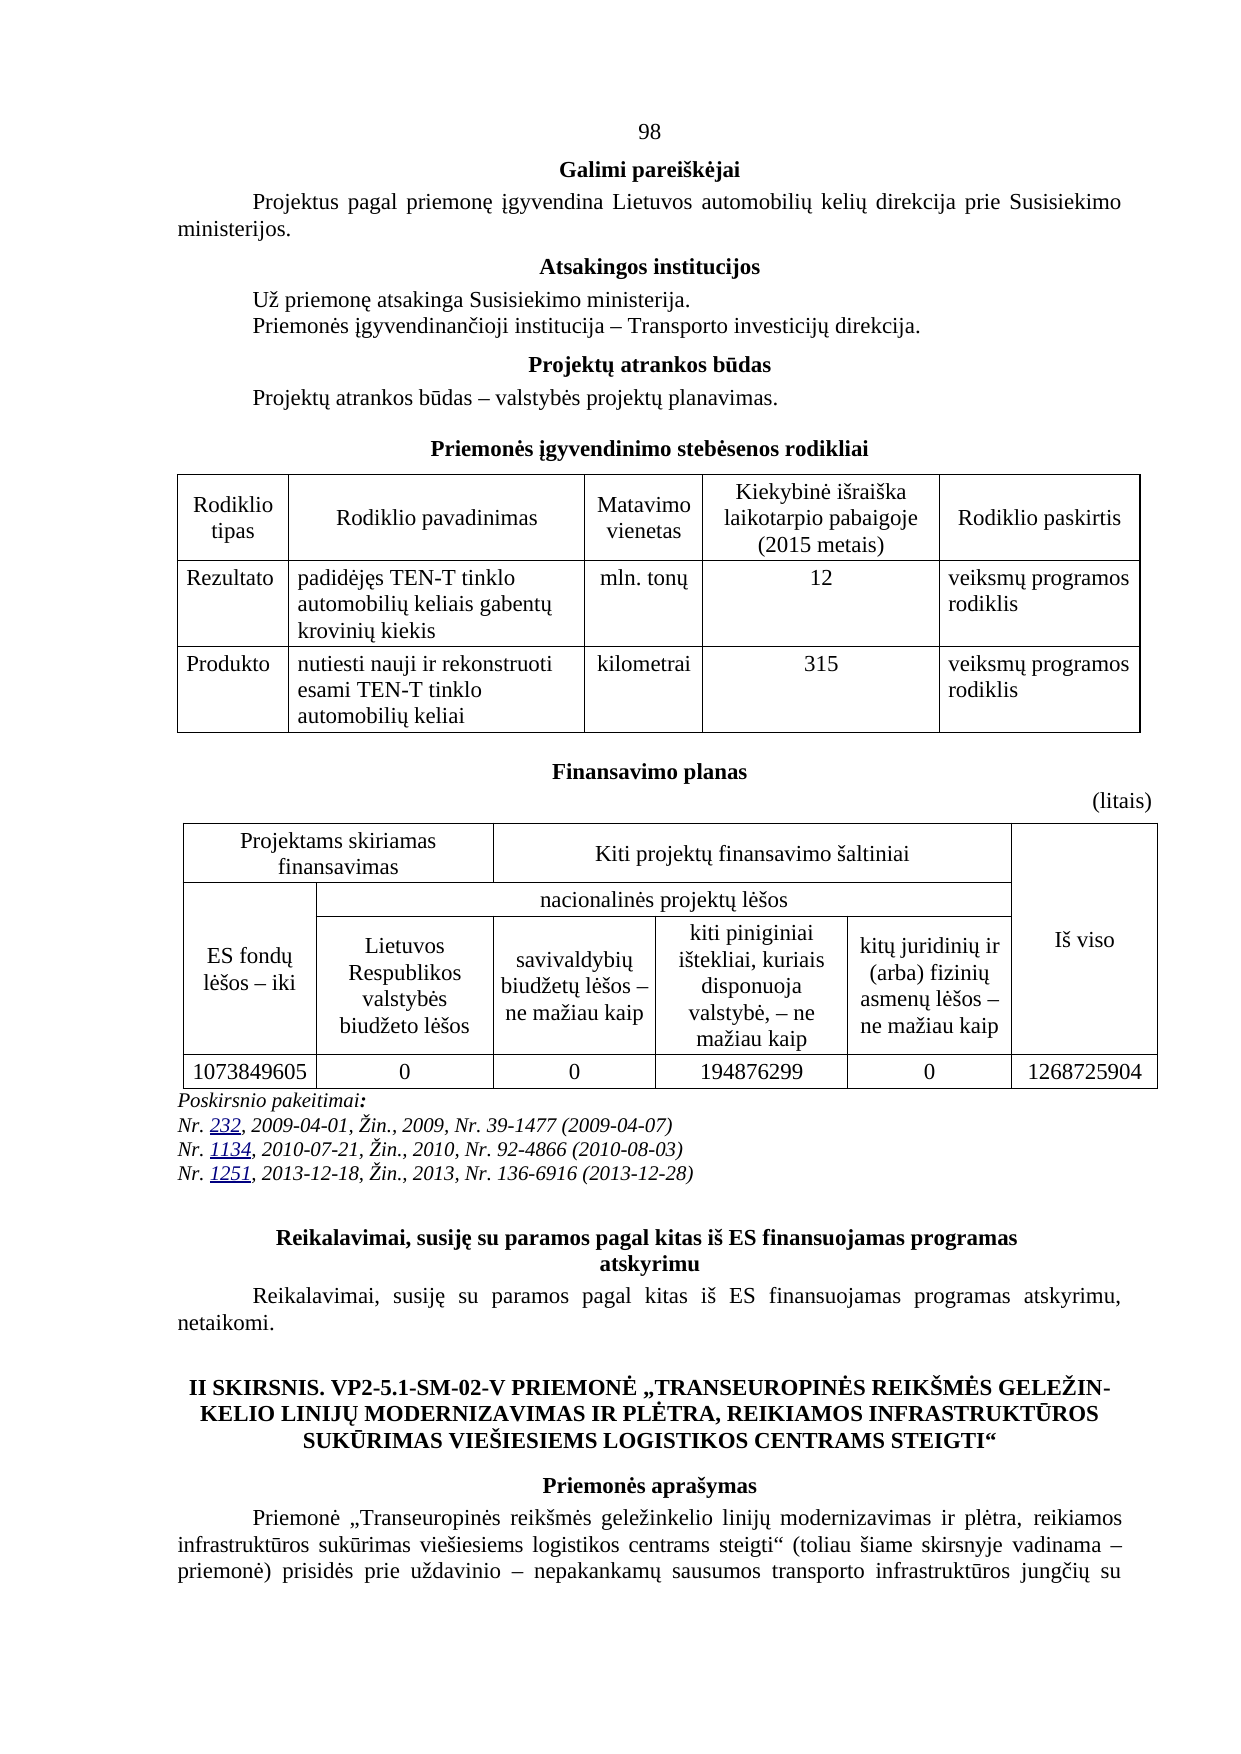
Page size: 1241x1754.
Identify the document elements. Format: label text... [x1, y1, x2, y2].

subtitle Poskirsnio pakeitimai: [177, 1088, 1122, 1112]
table_header Kiekybinė išraiška laikotarpio pabaigoje (2015 metais) [703, 475, 939, 560]
text Galimi pareiškėjai [177, 156, 1122, 182]
text Priemonės aprašymas [177, 1472, 1122, 1498]
table_cell mln. tonų [585, 561, 702, 646]
text Priemonės įgyvendinimo stebėsenos rodikliai [177, 435, 1122, 462]
text Reikalavimai, susiję su paramos pagal kitas iš ES finansuojamas programas atskyrimu [177, 1197, 1122, 1276]
table_cell 12 [703, 561, 939, 646]
text Projektus pagal priemonę įgyvendina Lietuvos automobilių kelių direkcija prie Susisiekimo ministerijos. [177, 188, 1122, 241]
table_cell padidėjęs TEN-T tinklo automobilių keliais gabentų krovinių kiekis [289, 561, 584, 646]
text Nr. 1251, 2013-12-18, Žin., 2013, Nr. 136-6916 (2013-12-28) [177, 1161, 1122, 1185]
text Nr. 232, 2009-04-01, Žin., 2009, Nr. 39-1477 (2009-04-07) [177, 1112, 1122, 1137]
table_header [664, 784, 847, 823]
table_cell Iš viso [1012, 824, 1157, 1054]
subtitle II SKIRSNIS. VP2-5.1-SM-02-V priemonė „TRANSEUROPINĖS REIKŠMĖS geležin­kelio linijų modernizavimas ir plėtra, reikiamos infrastruktūros sukūrimas viešiesiems logistikos centrams steigti“ [177, 1374, 1122, 1453]
text Nr. 1134, 2010-07-21, Žin., 2010, Nr. 92-4866 (2010-08-03) [177, 1137, 1122, 1161]
text Projektų atrankos būdas [177, 351, 1122, 378]
table_cell Lietuvos Respublikos valstybės biudžeto lėšos [317, 917, 493, 1054]
table_header [183, 784, 324, 823]
table_cell 194876299 [656, 1055, 847, 1087]
table_header Rodiklio tipas [178, 475, 288, 560]
table_header [325, 784, 493, 823]
table_cell Rezultato [178, 561, 288, 646]
table_header Matavimo vienetas [585, 475, 702, 560]
table_header Rodiklio pavadinimas [289, 475, 584, 560]
text Projektų atrankos būdas – valstybės projektų planavimas. [177, 384, 1122, 410]
table_cell Projektams skiriamas finansavimas [184, 824, 493, 882]
table_cell 1268725904 [1012, 1055, 1157, 1087]
table_cell 1073849605 [184, 1055, 316, 1087]
table_cell 0 [848, 1055, 1011, 1087]
table_cell nacionalinės projektų lėšos [317, 883, 1011, 916]
table_cell kiti piniginiai ištekliai, kuriais disponuoja valstybė, – ne mažiau kaip [656, 917, 847, 1054]
text Finansavimo planas [177, 758, 1122, 784]
text Reikalavimai, susiję su paramos pagal kitas iš ES finansuojamas programas atskyrimu, netaikomi. [177, 1282, 1122, 1335]
table_header [848, 784, 1011, 823]
table_cell ES fondų lėšos – iki [184, 883, 316, 1054]
table_cell 315 [703, 647, 939, 732]
text Priemonės įgyvendinančioji institucija – Transporto investicijų direkcija. [177, 312, 1122, 339]
text Atsakingos institucijos [177, 253, 1122, 280]
text Už priemonę atsakinga Susisiekimo ministerija. [177, 286, 1122, 312]
text Priemonė „Transeuropinės reikšmės geležinkelio linijų modernizavimas ir plėtra, reikiamos infrastruktūros sukūrimas viešiesiems logistikos centrams steigti“ (toliau šiame skirsnyje vadinama – priemonė) prisidės prie uždavinio – nepakankamų sausumos transporto infrastruktūros jungčių su [177, 1504, 1122, 1583]
table_cell Kiti projektų finansavimo šaltiniai [494, 824, 1011, 882]
table_cell nutiesti nauji ir rekonstruoti esami TEN-T tinklo automobilių keliai [289, 647, 584, 732]
table_cell veiksmų programos rodiklis [940, 647, 1139, 732]
table_cell kitų juridinių ir (arba) fizinių asmenų lėšos – ne mažiau kaip [848, 917, 1011, 1054]
table_header Rodiklio paskirtis [940, 475, 1139, 560]
table_cell veiksmų programos rodiklis [940, 561, 1139, 646]
table_cell 0 [494, 1055, 655, 1087]
table_cell kilometrai [585, 647, 702, 732]
table_header (litais) [1011, 784, 1158, 823]
table_cell Produkto [178, 647, 288, 732]
table_header [493, 784, 664, 823]
table_cell savivaldybių biudžetų lėšos – ne mažiau kaip [494, 917, 655, 1054]
table_cell 0 [317, 1055, 493, 1087]
